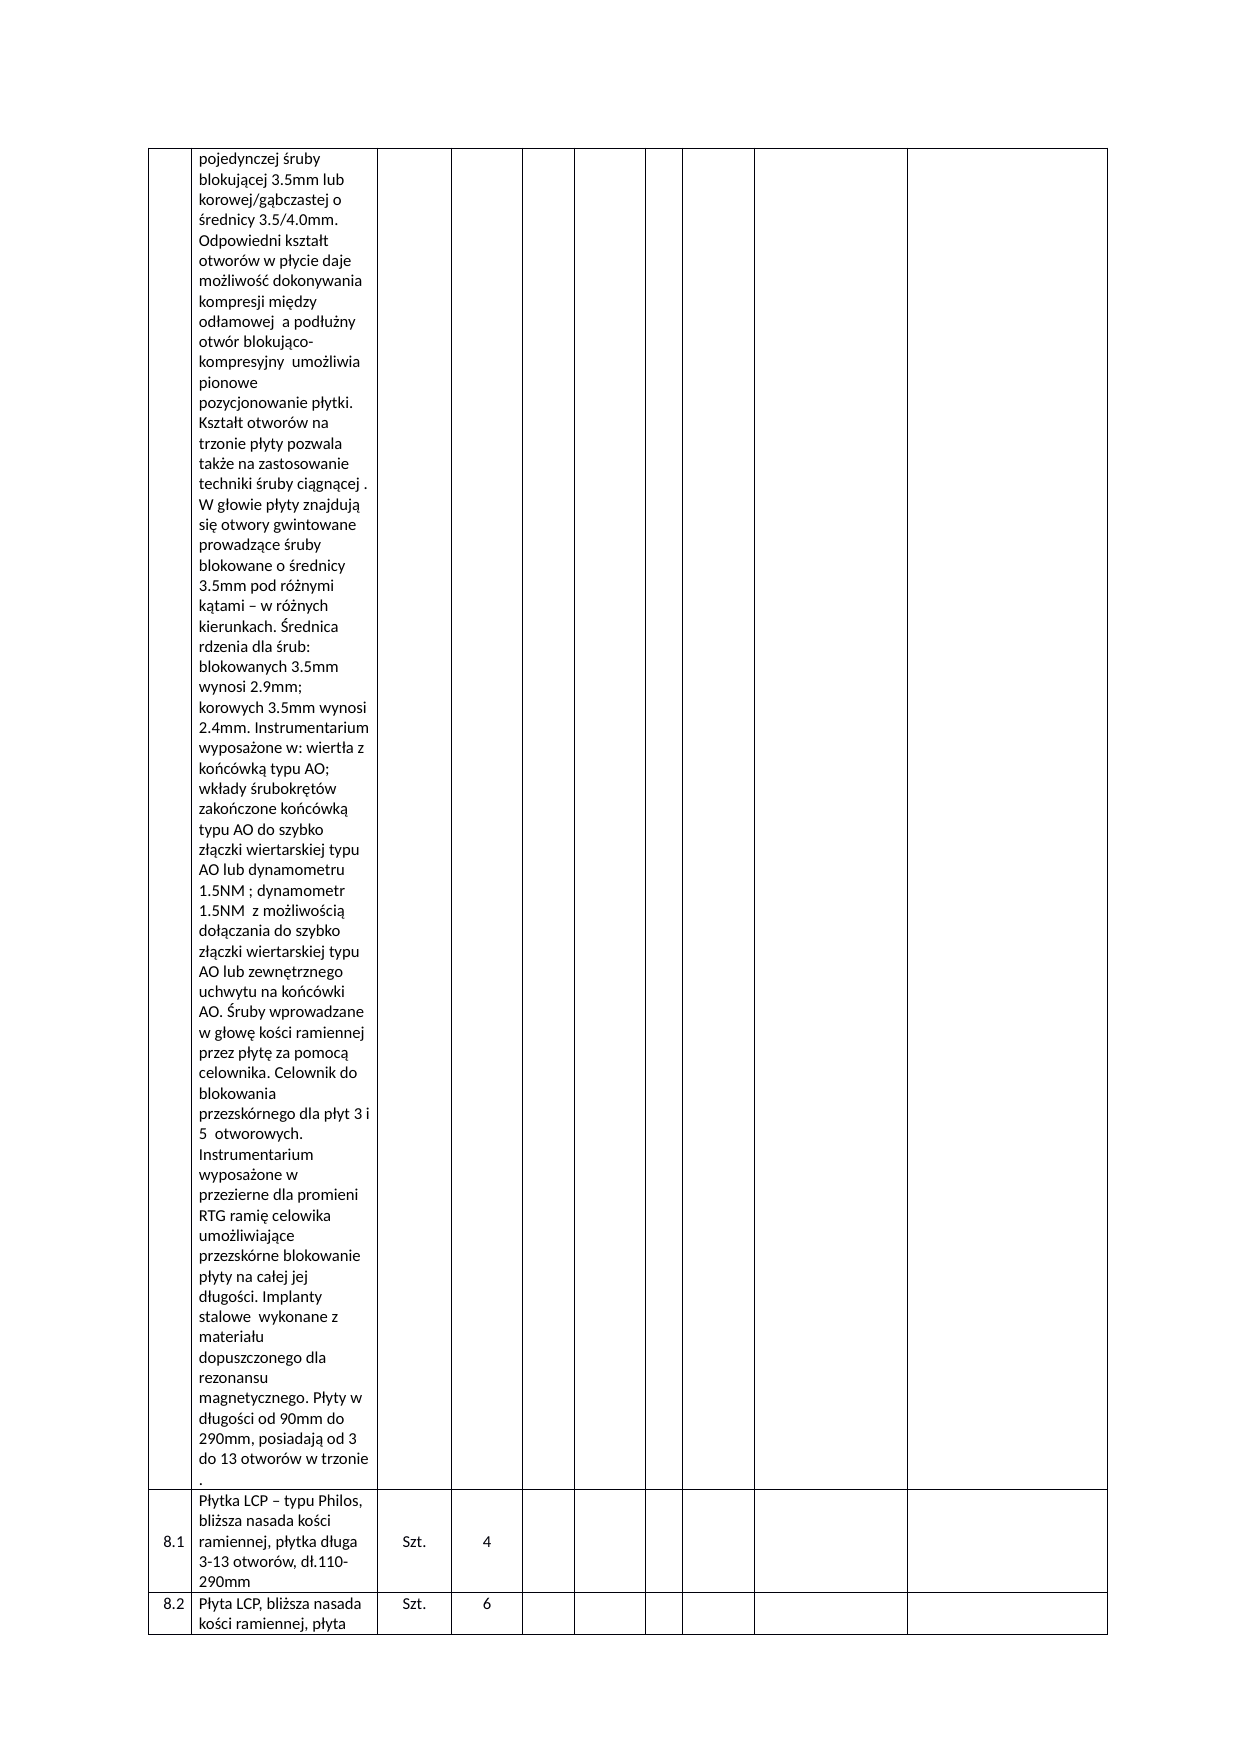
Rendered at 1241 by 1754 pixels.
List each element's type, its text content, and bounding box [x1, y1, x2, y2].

table_cell Płytka LCP – typu Philos, bliższa nasada kości ramiennej, płytka długa 3-13 otworów, dł.110-290mm [192, 1490, 377, 1592]
table_cell 8.1 [149, 1490, 191, 1592]
table_cell [575, 149, 645, 1489]
table_cell [908, 149, 1107, 1489]
table_cell [575, 1593, 645, 1633]
table_cell [646, 1593, 682, 1633]
table_cell [908, 1490, 1107, 1592]
table_cell [646, 1490, 682, 1592]
table_cell Płyta LCP, bliższa nasada kości ramiennej, płyta [192, 1593, 377, 1633]
table_cell 8.2 [149, 1593, 191, 1633]
table_cell [755, 149, 907, 1489]
table_cell [755, 1490, 907, 1592]
table_cell [646, 149, 682, 1489]
table_cell pojedynczej śruby blokującej 3.5mm lub korowej/gąbczastej o średnicy 3.5/4.0mm. Odpowiedni kształt otworów w płycie daje możliwość dokonywania kompresji między odłamowej a podłużny otwór blokująco-kompresyjny umożliwia pionowe pozycjonowanie płytki. Kształt otworów na trzonie płyty pozwala także na zastosowanie techniki śruby ciągnącej . W głowie płyty znajdują się otwory gwintowane prowadzące śruby blokowane o średnicy 3.5mm pod różnymi kątami – w różnych kierunkach. Średnica rdzenia dla śrub: blokowanych 3.5mm wynosi 2.9mm; korowych 3.5mm wynosi 2.4mm. Instrumentarium wyposażone w: wiertła z końcówką typu AO; wkłady śrubokrętów zakończone końcówką typu AO do szybko złączki wiertarskiej typu AO lub dynamometru 1.5NM ; dynamometr 1.5NM z możliwością dołączania do szybko złączki wiertarskiej typu AO lub zewnętrznego uchwytu na końcówki AO. Śruby wprowadzane w głowę kości ramiennej przez płytę za pomocą celownika. Celownik do blokowania przezskórnego dla płyt 3 i 5 otworowych. Instrumentarium wyposażone w przezierne dla promieni RTG ramię celowika umożliwiające przezskórne blokowanie płyty na całej jej długości. Implanty stalowe wykonane z materiału dopuszczonego dla rezonansu magnetycznego. Płyty w długości od 90mm do 290mm, posiadają od 3 do 13 otworów w trzonie . [192, 149, 377, 1489]
table_cell [683, 1490, 754, 1592]
table_cell [908, 1593, 1107, 1633]
table_cell [683, 149, 754, 1489]
table_cell 4 [452, 1490, 522, 1592]
table_cell [523, 1490, 574, 1592]
table_cell [452, 149, 522, 1489]
table_cell [378, 149, 451, 1489]
table_cell [149, 149, 191, 1489]
table_cell [575, 1490, 645, 1592]
table_cell Szt. [378, 1490, 451, 1592]
table_cell [755, 1593, 907, 1633]
table_cell [523, 1593, 574, 1633]
table_cell [523, 149, 574, 1489]
table_cell 6 [452, 1593, 522, 1633]
table_cell Szt. [378, 1593, 451, 1633]
table_cell [683, 1593, 754, 1633]
